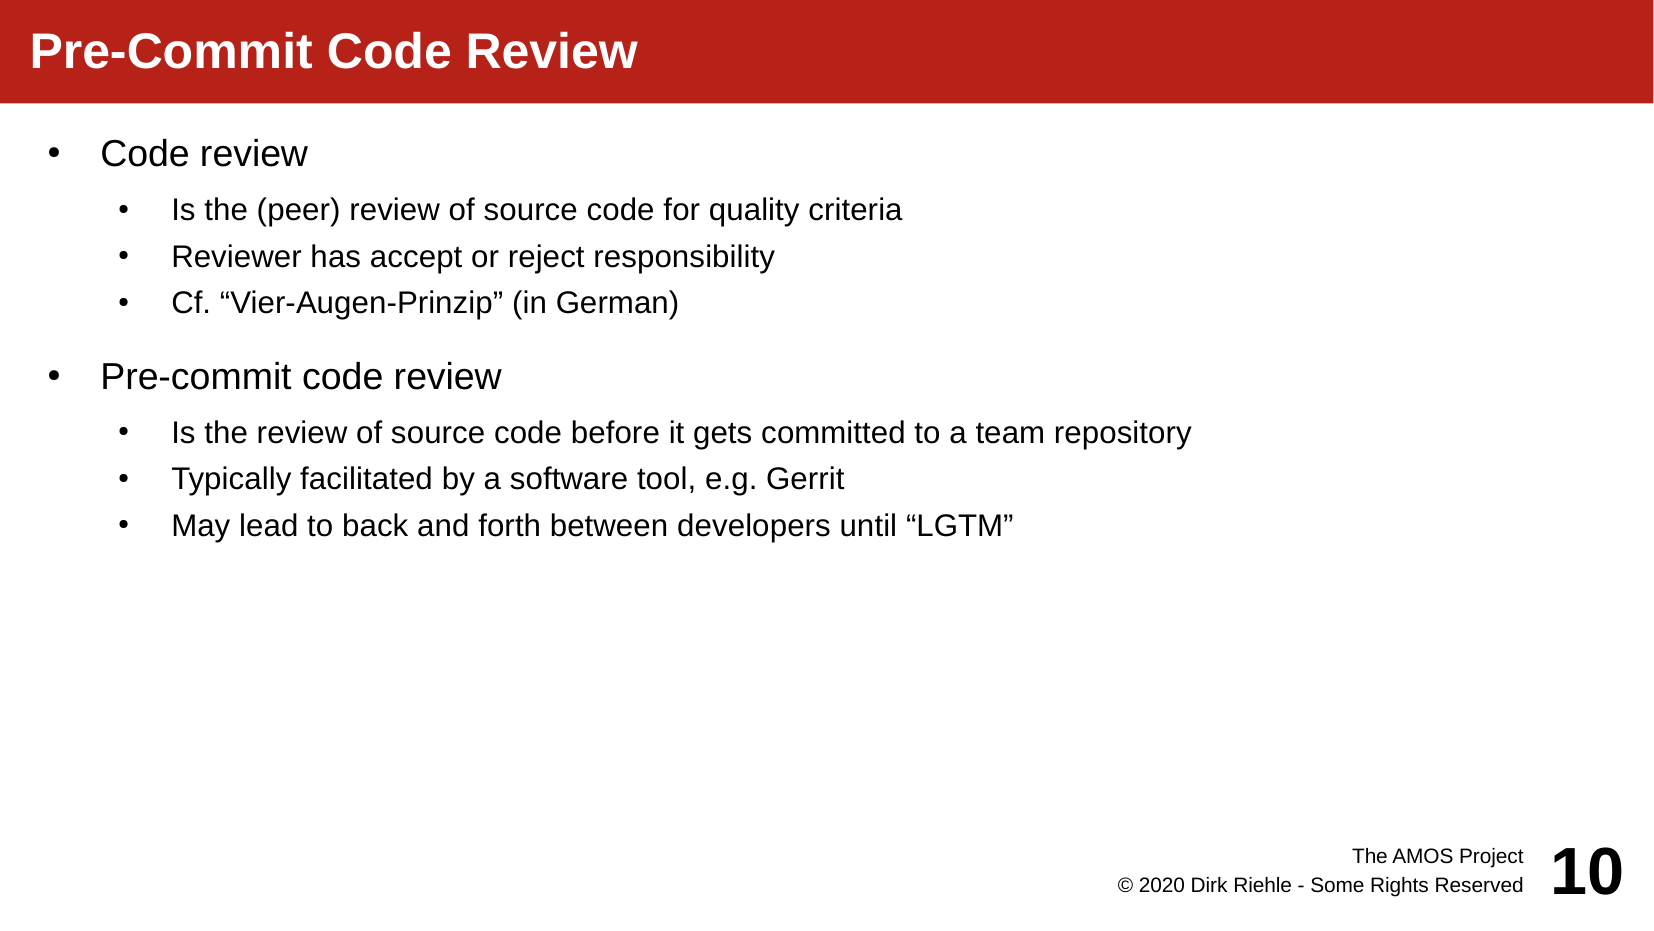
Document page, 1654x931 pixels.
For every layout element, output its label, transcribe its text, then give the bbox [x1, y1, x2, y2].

list Code review Is the (peer) review of source code for quality criteria Reviewer has accept or reject responsibility Cf. “Vier-Augen-Prinzip” (in German) Pre-commit code review Is the review of source code before it gets committed to a team repository Typically facilitated by a software tool, e.g. Gerrit May lead to back and forth between developers until “LGTM” [29, 132, 1625, 798]
title Pre-Commit Code Review [0, 0, 1654, 104]
